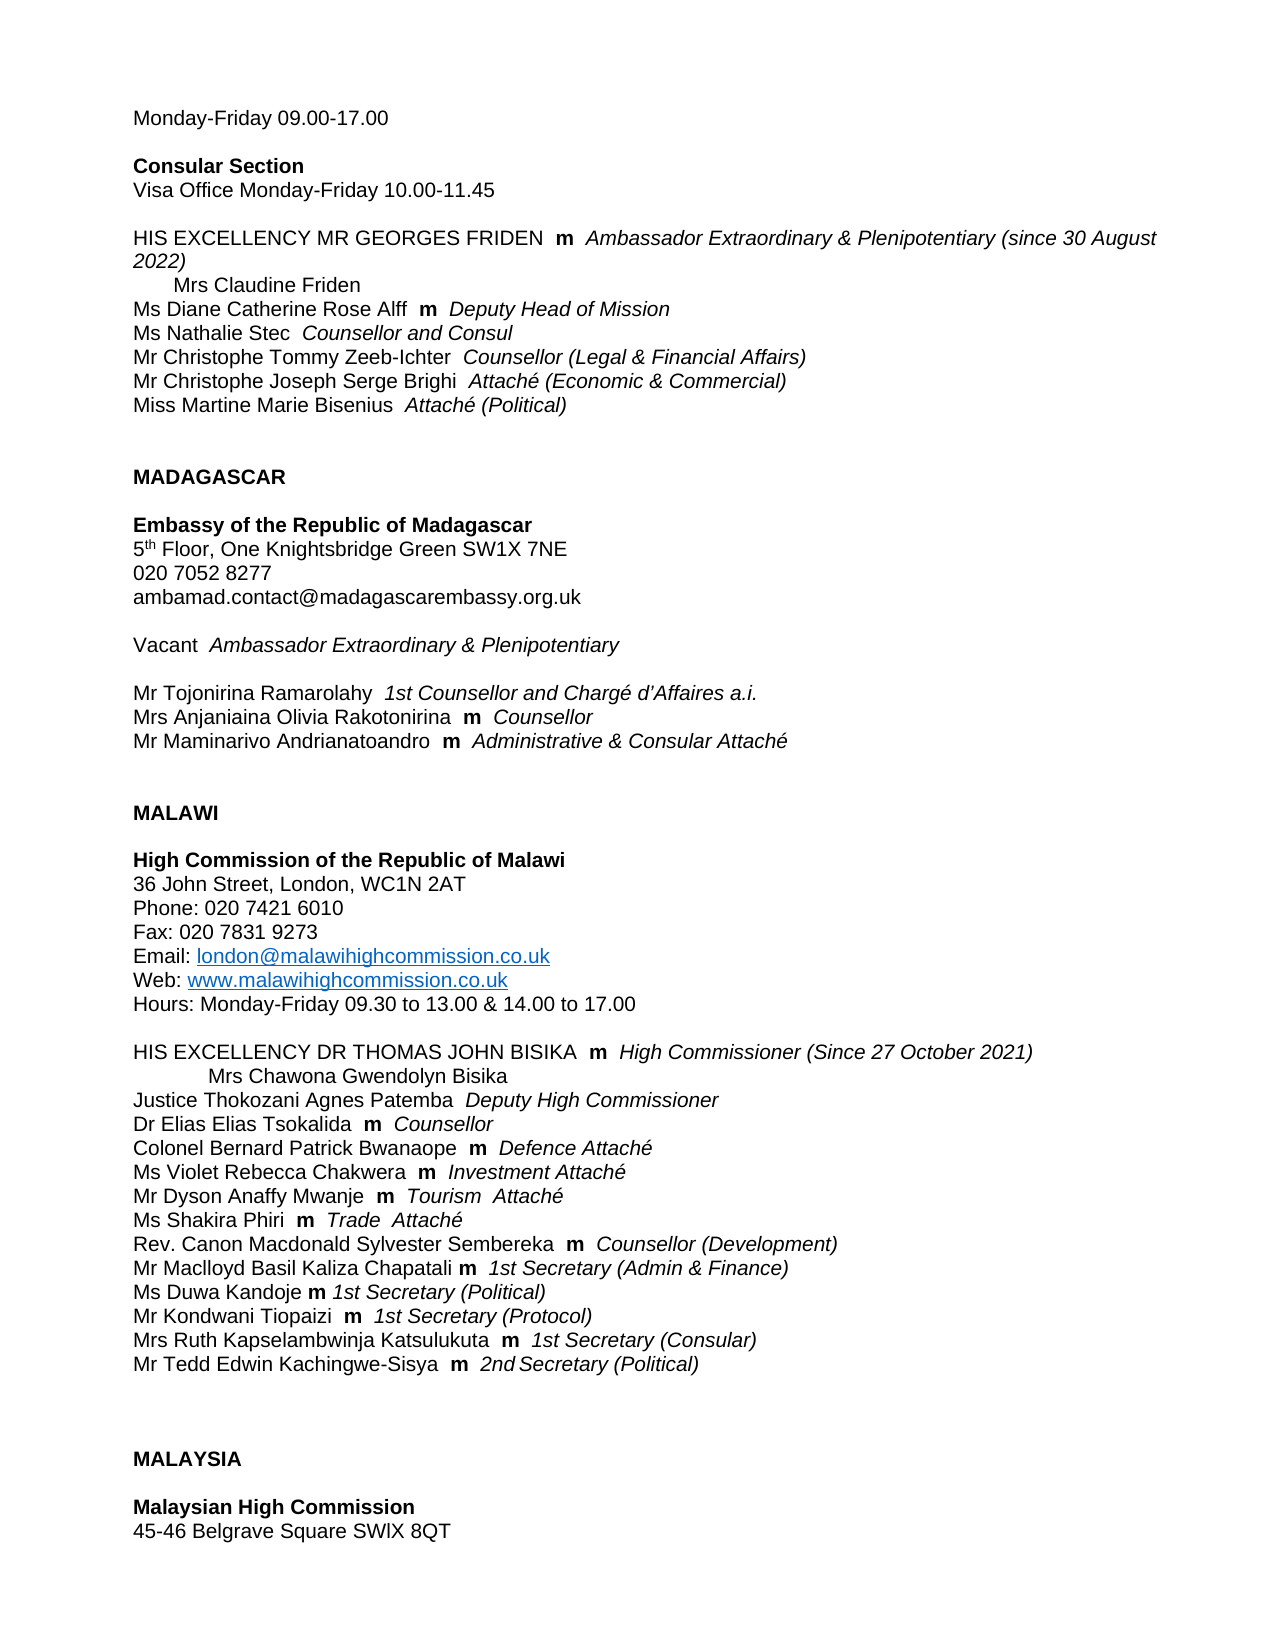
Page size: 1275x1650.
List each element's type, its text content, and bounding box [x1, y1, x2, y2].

text 45-46 Belgrave Square SWlX 8QT [133, 1519, 1181, 1543]
text Mr Maminarivo Andrianatoandro m Administrative & Consular Attaché [133, 728, 1181, 752]
text Phone: 020 7421 6010 [133, 896, 1181, 920]
text Ms Shakira Phiri m Trade Attaché [133, 1208, 1181, 1232]
text Ms Duwa Kandoje m 1st Secretary (Political) [133, 1279, 1181, 1303]
text Ms Violet Rebecca Chakwera m Investment Attaché [133, 1160, 1181, 1184]
text Ms Nathalie Stec Counsellor and Consul [133, 321, 1181, 345]
text Mr Christophe Joseph Serge Brighi Attaché (Economic & Commercial) [133, 369, 1181, 393]
text Embassy of the Republic of Madagascar [133, 513, 1181, 537]
text Email: london@malawihighcommission.co.uk [133, 944, 1181, 968]
text Mrs Anjaniaina Olivia Rakotonirina m Counsellor [133, 704, 1181, 728]
text Malaysian High Commission [133, 1495, 1181, 1519]
text Web: www.malawihighcommission.co.uk [133, 968, 1181, 992]
text Justice Thokozani Agnes Patemba Deputy High Commissioner [133, 1088, 1181, 1112]
text Mr Tedd Edwin Kachingwe-Sisya m 2nd Secretary (Political) [133, 1351, 1181, 1375]
text Monday-Friday 09.00-17.00 [133, 106, 1181, 129]
text Vacant Ambassador Extraordinary & Plenipotentiary [133, 633, 1181, 657]
text Mrs Claudine Friden [133, 273, 1181, 297]
text 020 7052 8277 [133, 561, 1181, 585]
text HIS EXCELLENCY MR GEORGES FRIDEN m Ambassador Extraordinary & Plenipotentiary (since 30 August 2022) [133, 225, 1181, 273]
text Colonel Bernard Patrick Bwanaope m Defence Attaché [133, 1136, 1181, 1160]
text Mrs Ruth Kapselambwinja Katsulukuta m 1st Secretary (Consular) [133, 1327, 1181, 1351]
text Mr Maclloyd Basil Kaliza Chapatali m 1st Secretary (Admin & Finance) [133, 1256, 1181, 1279]
text HIS EXCELLENCY DR THOMAS JOHN BISIKA m High Commissioner (Since 27 October 2021) [133, 1040, 1181, 1064]
text 36 John Street, London, WC1N 2AT [133, 872, 1181, 896]
text Dr Elias Elias Tsokalida m Counsellor [133, 1112, 1181, 1136]
text Ms Diane Catherine Rose Alff m Deputy Head of Mission [133, 297, 1181, 321]
text Visa Office Monday-Friday 10.00-11.45 [133, 177, 1181, 201]
text 5th Floor, One Knightsbridge Green SW1X 7NE [133, 537, 1181, 561]
text High Commission of the Republic of Malawi [133, 848, 1181, 872]
text MALAWI [133, 800, 1181, 824]
text ambamad.contact@madagascarembassy.org.uk [133, 585, 1181, 609]
text Mrs Chawona Gwendolyn Bisika [133, 1064, 1181, 1088]
text Consular Section [133, 153, 1181, 177]
text MADAGASCAR [133, 465, 1181, 489]
text Rev. Canon Macdonald Sylvester Sembereka m Counsellor (Development) [133, 1232, 1181, 1256]
text Mr Dyson Anaffy Mwanje m Tourism Attaché [133, 1184, 1181, 1208]
text Fax: 020 7831 9273 [133, 920, 1181, 944]
text Hours: Monday-Friday 09.30 to 13.00 & 14.00 to 17.00 [133, 992, 1181, 1016]
text Mr Christophe Tommy Zeeb-Ichter Counsellor (Legal & Financial Affairs) [133, 345, 1181, 369]
text Miss Martine Marie Bisenius Attaché (Political) [133, 393, 1181, 417]
text Mr Tojonirina Ramarolahy 1st Counsellor and Chargé d’Affaires a.i. [133, 681, 1181, 704]
text MALAYSIA [133, 1447, 1181, 1471]
text Mr Kondwani Tiopaizi m 1st Secretary (Protocol) [133, 1303, 1181, 1327]
